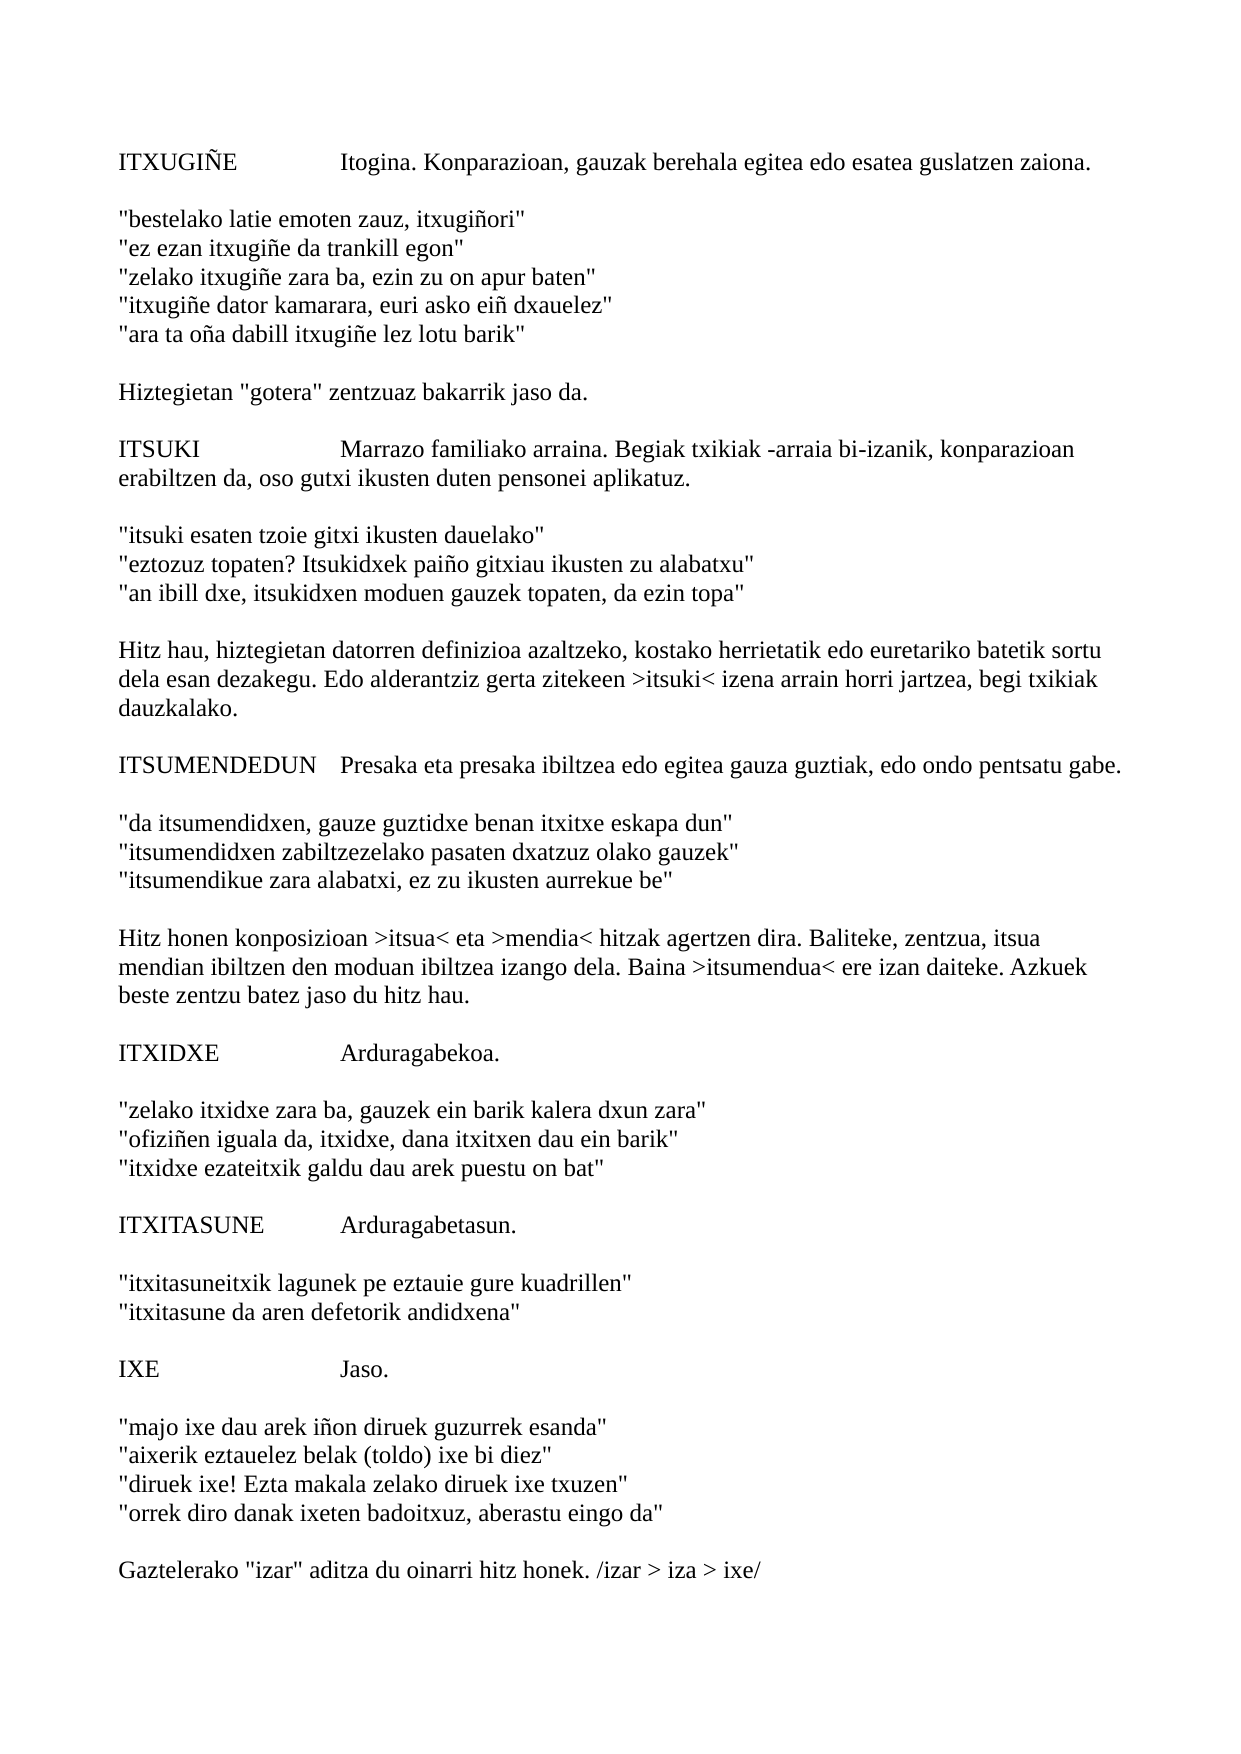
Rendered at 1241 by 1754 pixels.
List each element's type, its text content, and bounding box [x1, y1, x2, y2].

text "da itsumendidxen, gauze guztidxe benan itxitxe eskapa dun" [118, 808, 1122, 837]
text "itsumendidxen zabiltzezelako pasaten dxatzuz olako gauzek" [118, 837, 1122, 866]
text "bestelako latie emoten zauz, itxugiñori" [118, 204, 1122, 233]
text "itsuki esaten tzoie gitxi ikusten dauelako" [118, 521, 1122, 549]
text ITSUMENDEDUN Presaka eta presaka ibiltzea edo egitea gauza guztiak, edo ondo pentsatu gabe. [118, 751, 1122, 779]
text "an ibill dxe, itsukidxen moduen gauzek topaten, da ezin topa" [118, 578, 1122, 607]
text ITXITASUNE Arduragabetasun. [118, 1211, 1122, 1239]
text Gaztelerako "izar" aditza du oinarri hitz honek. /izar > iza > ixe/ [118, 1556, 1122, 1584]
text "itxitasuneitxik lagunek pe eztauie gure kuadrillen" [118, 1268, 1122, 1297]
text "zelako itxugiñe zara ba, ezin zu on apur baten" [118, 262, 1122, 291]
text "itxitasune da aren defetorik andidxena" [118, 1297, 1122, 1326]
text IXE Jaso. [118, 1354, 1122, 1383]
text "itxidxe ezateitxik galdu dau arek puestu on bat" [118, 1153, 1122, 1182]
text "itxugiñe dator kamarara, euri asko eiñ dxauelez" [118, 291, 1122, 319]
text "majo ixe dau arek iñon diruek guzurrek esanda" [118, 1412, 1122, 1441]
text "ofiziñen iguala da, itxidxe, dana itxitxen dau ein barik" [118, 1124, 1122, 1153]
text ITSUKI Marrazo familiako arraina. Begiak txikiak -arraia bi-izanik, konparazioan erabiltzen da, oso gutxi ikusten duten pensonei aplikatuz. [118, 434, 1122, 492]
text "orrek diro danak ixeten badoitxuz, aberastu eingo da" [118, 1498, 1122, 1527]
text Hitz honen konposizioan >itsua< eta >mendia< hitzak agertzen dira. Baliteke, zentzua, itsua mendian ibiltzen den moduan ibiltzea izango dela. Baina >itsumendua< ere izan daiteke. Azkuek beste zentzu batez jaso du hitz hau. [118, 923, 1122, 1009]
text "diruek ixe! Ezta makala zelako diruek ixe txuzen" [118, 1469, 1122, 1498]
text Hitz hau, hiztegietan datorren definizioa azaltzeko, kostako herrietatik edo euretariko batetik sortu dela esan dezakegu. Edo alderantziz gerta zitekeen >itsuki< izena arrain horri jartzea, begi txikiak dauzkalako. [118, 636, 1122, 722]
text "ez ezan itxugiñe da trankill egon" [118, 233, 1122, 262]
text ITXIDXE Arduragabekoa. [118, 1038, 1122, 1067]
text ITXUGIÑE Itogina. Konparazioan, gauzak berehala egitea edo esatea guslatzen zaiona. [118, 147, 1122, 176]
text "eztozuz topaten? Itsukidxek paiño gitxiau ikusten zu alabatxu" [118, 549, 1122, 578]
text Hiztegietan "gotera" zentzuaz bakarrik jaso da. [118, 377, 1122, 406]
text "ara ta oña dabill itxugiñe lez lotu barik" [118, 319, 1122, 348]
text "itsumendikue zara alabatxi, ez zu ikusten aurrekue be" [118, 866, 1122, 894]
text "zelako itxidxe zara ba, gauzek ein barik kalera dxun zara" [118, 1096, 1122, 1124]
text "aixerik eztauelez belak (toldo) ixe bi diez" [118, 1441, 1122, 1469]
